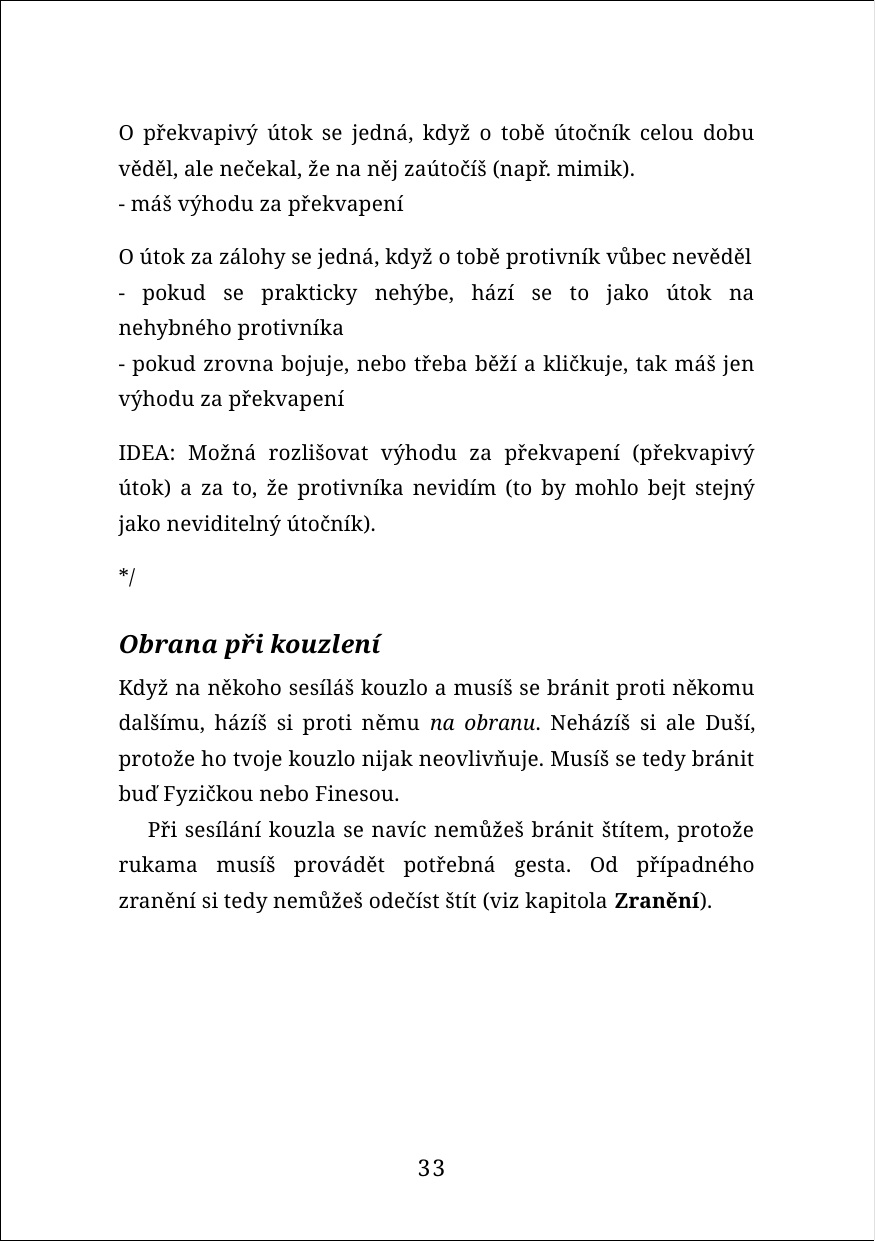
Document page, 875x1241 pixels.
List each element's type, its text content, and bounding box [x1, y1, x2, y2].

text */ [118, 562, 756, 591]
subtitle Obrana při kouzlení [118, 627, 756, 661]
text Když na někoho sesíláš kouzlo a musíš se bránit proti někomu dalšímu, házíš si proti němu na obranu. Neházíš si ale Duší, protože ho tvoje kouzlo nijak neovlivňuje. Musíš se tedy bránit buď Fyzičkou nebo Finesou. Při sesílání kouzla se navíc nemůžeš bránit štítem, protože rukama musíš provádět potřebná gesta. Od případného zranění si tedy nemůžeš odečíst štít (viz kapitola Zranění). [118, 673, 756, 914]
text IDEA: Možná rozlišovat výhodu za překvapení (překvapivý útok) a za to, že protivníka nevidím (to by mohlo bejt stejný jako neviditelný útočník). [118, 438, 756, 537]
text O překvapivý útok se jedná, když o tobě útočník celou dobu věděl, ale nečekal, že na něj zaútočíš (např. mimik). - máš výhodu za překvapení [118, 118, 756, 218]
text O útok za zálohy se jedná, když o tobě protivník vůbec nevěděl - pokud se prakticky nehýbe, hází se to jako útok na nehybného protivníka - pokud zrovna bojuje, nebo třeba běží a kličkuje, tak máš jen výhodu za překvapení [118, 242, 756, 413]
